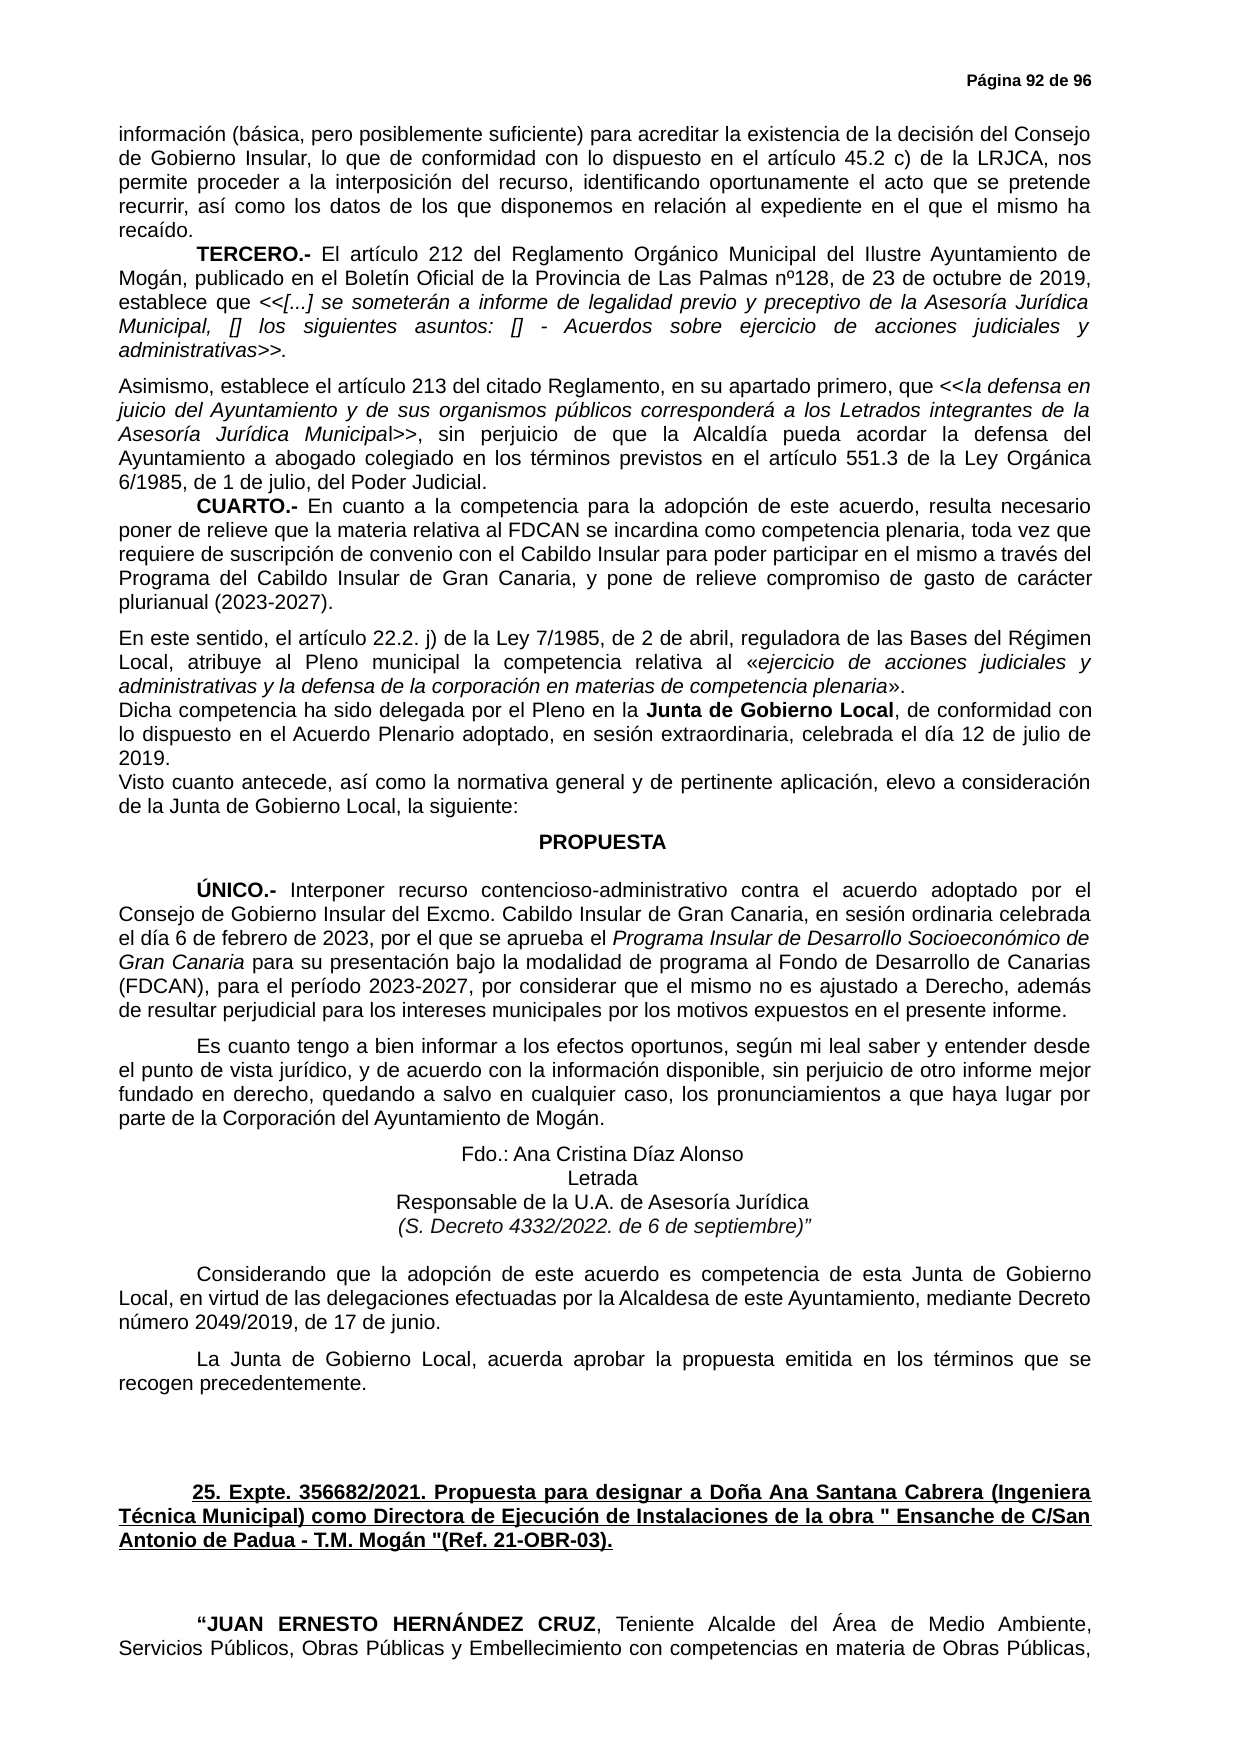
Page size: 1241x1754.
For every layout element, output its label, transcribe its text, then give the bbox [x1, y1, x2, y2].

text Fdo.: Ana Cristina Díaz Alonso [118, 1142, 1092, 1166]
text información (básica, pero posiblemente suficiente) para acreditar la existencia de la decisión del Consejo de Gobierno Insular, lo que de conformidad con lo dispuesto en el artículo 45.2 c) de la LRJCA, nos permite proceder a la interposición del recurso, identificando oportunamente el acto que se pretende recurrir, así como los datos de los que disponemos en relación al expediente en el que el mismo ha recaído. [118, 122, 1092, 242]
text Dicha competencia ha sido delegada por el Pleno en la Junta de Gobierno Local, de conformidad con lo dispuesto en el Acuerdo Plenario adoptado, en sesión extraordinaria, celebrada el día 12 de julio de 2019. [118, 698, 1092, 770]
text En este sentido, el artículo 22.2. j) de la Ley 7/1985, de 2 de abril, reguladora de las Bases del Régimen Local, atribuye al Pleno municipal la competencia relativa al «ejercicio de acciones judiciales y administrativas y la defensa de la corporación en materias de competencia plenaria». [118, 626, 1092, 698]
text La Junta de Gobierno Local, acuerda aprobar la propuesta emitida en los términos que se recogen precedentemente. [118, 1346, 1092, 1394]
text CUARTO.- En cuanto a la competencia para la adopción de este acuerdo, resulta necesario poner de relieve que la materia relativa al FDCAN se incardina como competencia plenaria, toda vez que requiere de suscripción de convenio con el Cabildo Insular para poder participar en el mismo a través del Programa del Cabildo Insular de Gran Canaria, y pone de relieve compromiso de gasto de carácter plurianual (2023-2027). [118, 494, 1092, 614]
text Asimismo, establece el artículo 213 del citado Reglamento, en su apartado primero, que <<la defensa en juicio del Ayuntamiento y de sus organismos públicos corresponderá a los Letrados integrantes de la Asesoría Jurídica Municipal>>, sin perjuicio de que la Alcaldía pueda acordar la defensa del Ayuntamiento a abogado colegiado en los términos previstos en el artículo 551.3 de la Ley Orgánica 6/1985, de 1 de julio, del Poder Judicial. [118, 374, 1092, 494]
text Antonio de Padua - T.M. Mogán "(Ref. 21-OBR-03). [118, 1526, 1092, 1552]
text (S. Decreto 4332/2022. de 6 de septiembre)” [118, 1214, 1092, 1238]
text ÚNICO.- Interponer recurso contencioso-administrativo contra el acuerdo adoptado por el Consejo de Gobierno Insular del Excmo. Cabildo Insular de Gran Canaria, en sesión ordinaria celebrada el día 6 de febrero de 2023, por el que se aprueba el Programa Insular de Desarrollo Socioeconómico de Gran Canaria para su presentación bajo la modalidad de programa al Fondo de Desarrollo de Canarias (FDCAN), para el período 2023-2027, por considerar que el mismo no es ajustado a Derecho, además de resultar perjudicial para los intereses municipales por los motivos expuestos en el presente informe. [118, 878, 1092, 1021]
text 25. Expte. 356682/2021. Propuesta para designar a Doña Ana Santana Cabrera (Ingeniera Técnica Municipal) como Directora de Ejecución de Instalaciones de la obra " Ensanche de C/San [118, 1480, 1092, 1525]
text PROPUESTA [118, 830, 1092, 854]
text Letrada [118, 1166, 1092, 1190]
text Responsable de la U.A. de Asesoría Jurídica [118, 1190, 1092, 1214]
text TERCERO.- El artículo 212 del Reglamento Orgánico Municipal del Ilustre Ayuntamiento de Mogán, publicado en el Boletín Oficial de la Provincia de Las Palmas nº128, de 23 de octubre de 2019, establece que <<[...] se someterán a informe de legalidad previo y preceptivo de la Asesoría Jurídica Municipal, [] los siguientes asuntos: [] - Acuerdos sobre ejercicio de acciones judiciales y administrativas>>. [118, 242, 1092, 362]
text Visto cuanto antecede, así como la normativa general y de pertinente aplicación, elevo a consideración de la Junta de Gobierno Local, la siguiente: [118, 770, 1092, 818]
text Es cuanto tengo a bien informar a los efectos oportunos, según mi leal saber y entender desde el punto de vista jurídico, y de acuerdo con la información disponible, sin perjuicio de otro informe mejor fundado en derecho, quedando a salvo en cualquier caso, los pronunciamientos a que haya lugar por parte de la Corporación del Ayuntamiento de Mogán. [118, 1034, 1092, 1130]
text Considerando que la adopción de este acuerdo es competencia de esta Junta de Gobierno Local, en virtud de las delegaciones efectuadas por la Alcaldesa de este Ayuntamiento, mediante Decreto número 2049/2019, de 17 de junio. [118, 1262, 1092, 1334]
text “JUAN ERNESTO HERNÁNDEZ CRUZ, Teniente Alcalde del Área de Medio Ambiente, Servicios Públicos, Obras Públicas y Embellecimiento con competencias en materia de Obras Públicas, [118, 1612, 1092, 1660]
